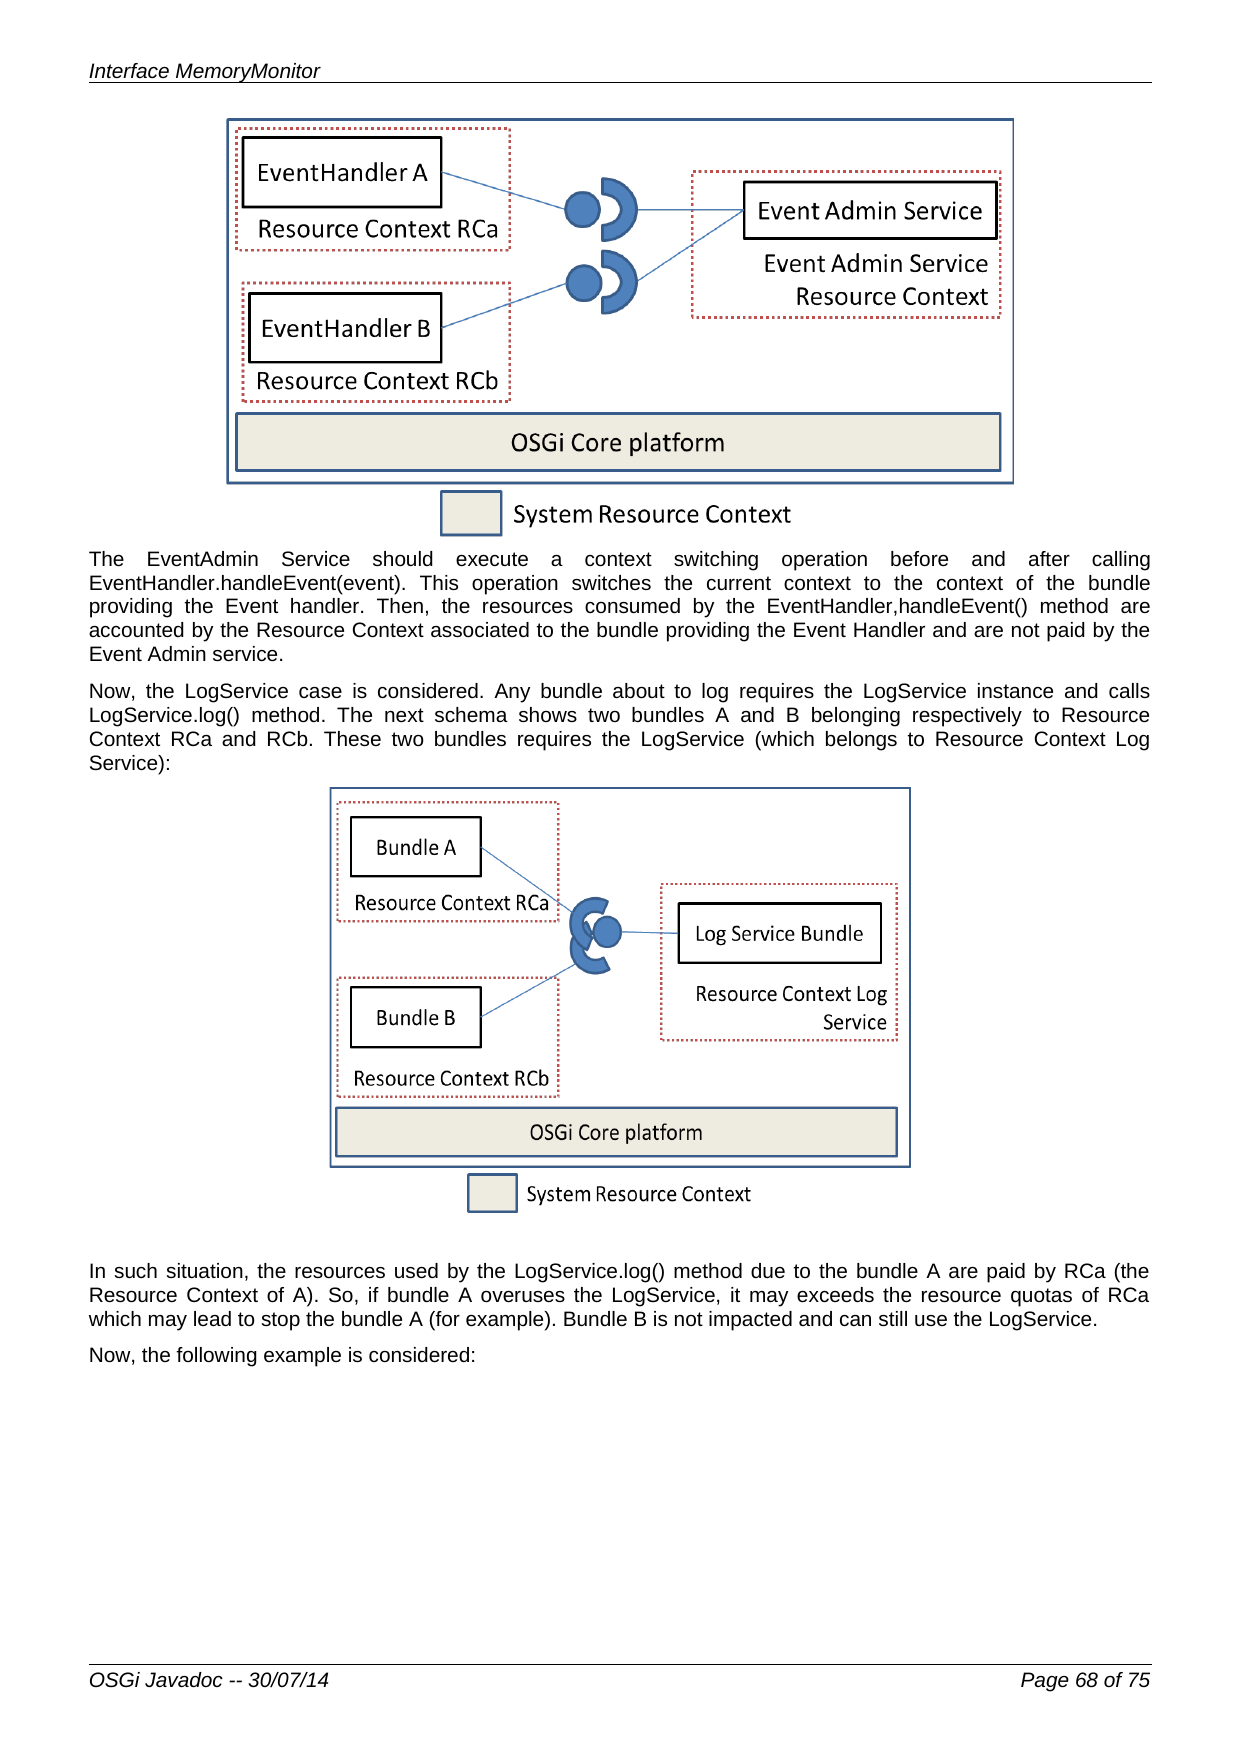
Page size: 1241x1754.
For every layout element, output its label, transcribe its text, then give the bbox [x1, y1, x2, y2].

picture [329, 787, 911, 1222]
text The EventAdmin Service should execute a context switching operation before and after calling EventHandler.handleEvent(event). This operation switches the current context to the context of the bundle providing the Event handler. Then, the resources consumed by the EventHandler,handleEvent() method are accounted by the Resource Context associated to the bundle providing the Event Handler and are not paid by the Event Admin service. [88, 118, 1152, 666]
text In such situation, the resources used by the LogService.log() method due to the bundle A are paid by RCa (the Resource Context of A). So, if bundle A overuses the LogService, it may exceeds the resource quotas of RCa which may lead to stop the bundle A (for example). Bundle B is not impacted and can still use the LogService. [88, 1258, 1152, 1330]
picture [226, 118, 1014, 547]
text Now, the LogService case is considered. Any bundle about to log requires the LogService instance and calls LogService.log() method. The next schema shows two bundles A and B belonging respectively to Resource Context RCa and RCb. These two bundles requires the LogService (which belongs to Resource Context Log Service): [88, 679, 1152, 774]
text Now, the following example is considered: [88, 1343, 1152, 1367]
